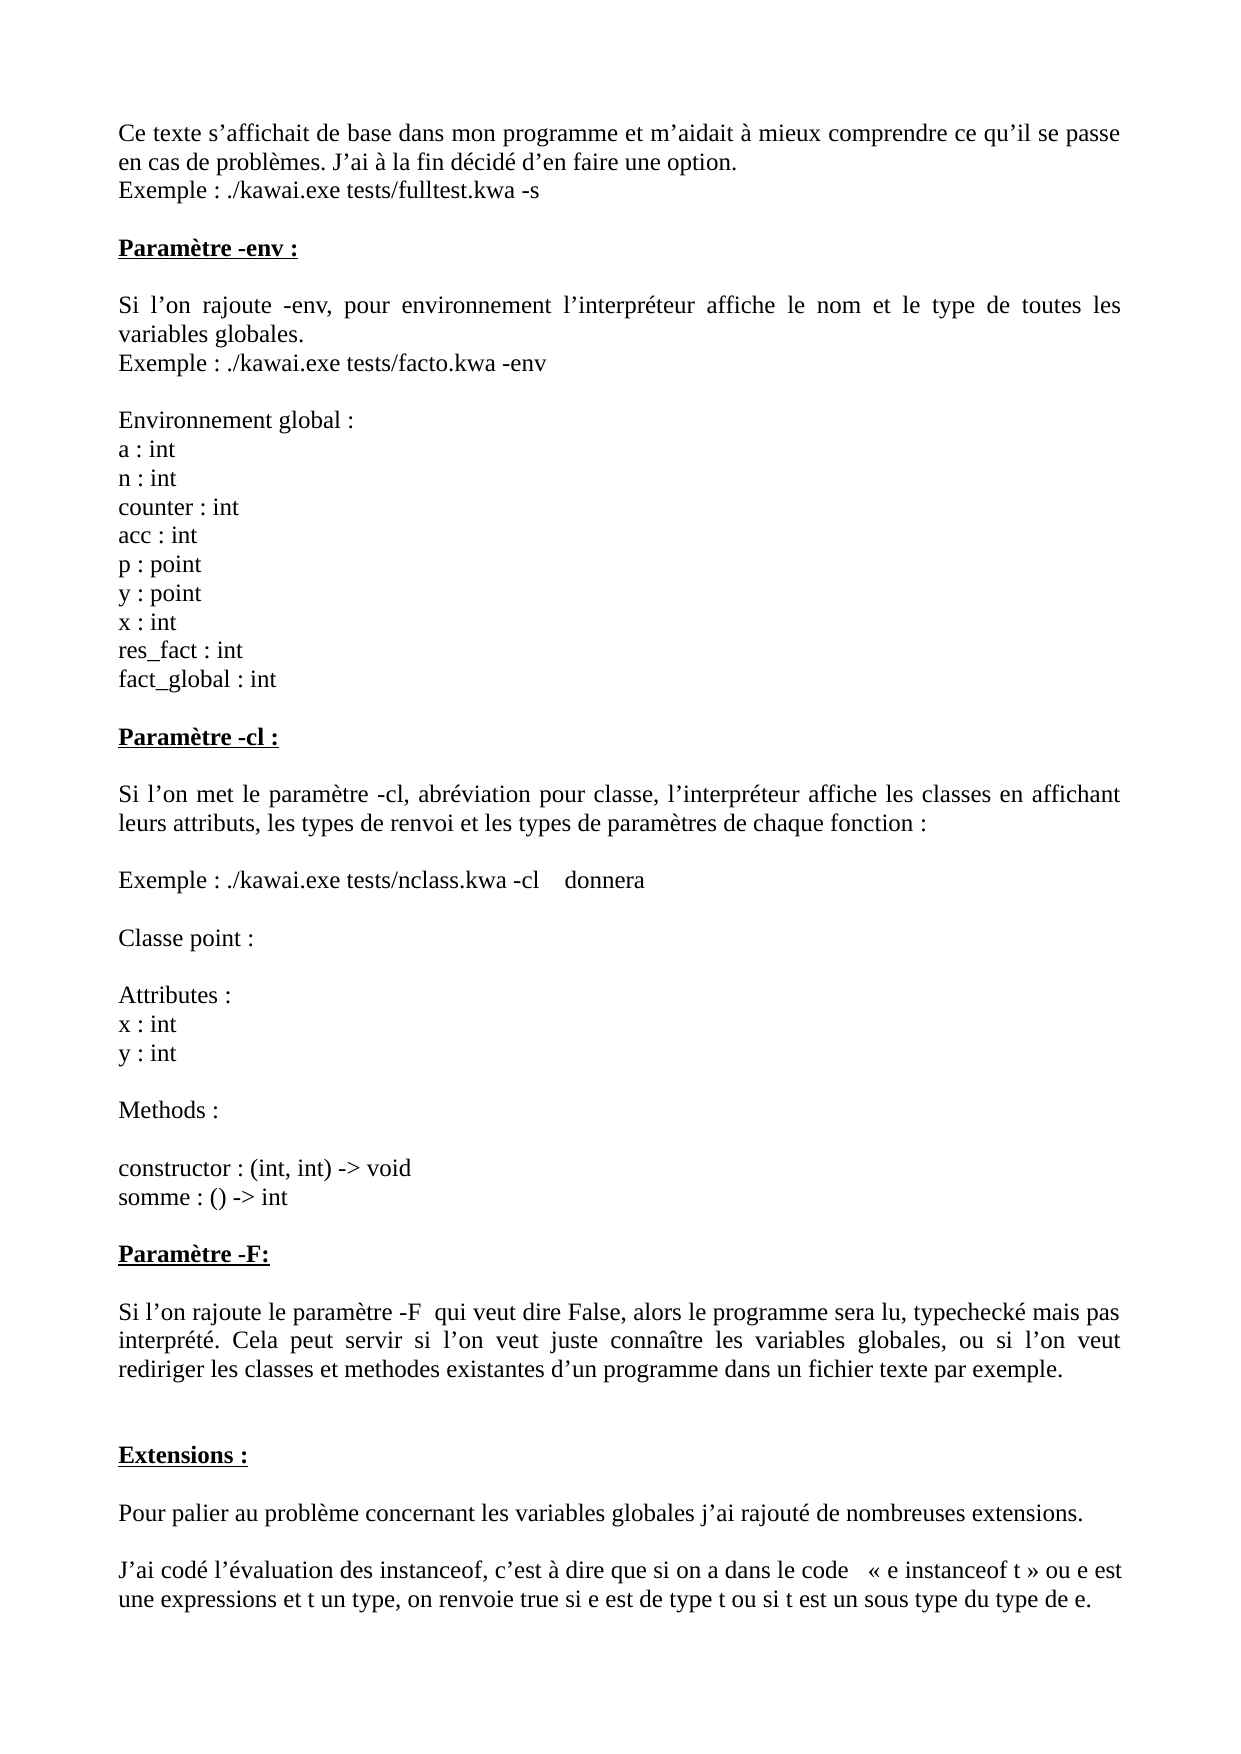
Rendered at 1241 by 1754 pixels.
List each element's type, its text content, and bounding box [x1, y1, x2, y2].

text somme : () -> int [118, 1182, 1122, 1211]
text Exemple : ./kawai.exe tests/nclass.kwa -cl donnera [118, 866, 1122, 894]
text x : int [118, 607, 1122, 636]
text Pour palier au problème concernant les variables globales j’ai rajouté de nombreuses extensions. [118, 1498, 1122, 1527]
text Methods : [118, 1096, 1122, 1124]
text a : int [118, 434, 1122, 463]
text p : point [118, 549, 1122, 578]
text Ce texte s’affichait de base dans mon programme et m’aidait à mieux comprendre ce qu’il se passe en cas de problèmes. J’ai à la fin décidé d’en faire une option. [118, 118, 1122, 176]
text Paramètre -cl : [118, 722, 1122, 751]
text Paramètre -env : [118, 233, 1122, 262]
text Paramètre -F: [118, 1239, 1122, 1268]
text Si l’on rajoute le paramètre -F qui veut dire False, alors le programme sera lu, typechecké mais pas interprété. Cela peut servir si l’on veut juste connaître les variables globales, ou si l’on veut rediriger les classes et methodes existantes d’un programme dans un fichier texte par exemple. [118, 1297, 1122, 1383]
text counter : int [118, 492, 1122, 521]
text Attributes : [118, 981, 1122, 1009]
text Extensions : [118, 1441, 1122, 1469]
text y : point [118, 578, 1122, 607]
text Environnement global : [118, 406, 1122, 434]
text res_fact : int [118, 636, 1122, 664]
text n : int [118, 463, 1122, 492]
text Classe point : [118, 923, 1122, 952]
text constructor : (int, int) -> void [118, 1153, 1122, 1182]
text y : int [118, 1038, 1122, 1067]
text J’ai codé l’évaluation des instanceof, c’est à dire que si on a dans le code « e instanceof t » ou e est une expressions et t un type, on renvoie true si e est de type t ou si t est un sous type du type de e. [118, 1556, 1122, 1613]
text Exemple : ./kawai.exe tests/facto.kwa -env [118, 348, 1122, 377]
text Si l’on met le paramètre -cl, abréviation pour classe, l’interpréteur affiche les classes en affichant leurs attributs, les types de renvoi et les types de paramètres de chaque fonction : [118, 779, 1122, 837]
text fact_global : int [118, 664, 1122, 693]
text Exemple : ./kawai.exe tests/fulltest.kwa -s [118, 176, 1122, 204]
text x : int [118, 1009, 1122, 1038]
text acc : int [118, 521, 1122, 549]
text Si l’on rajoute -env, pour environnement l’interpréteur affiche le nom et le type de toutes les variables globales. [118, 291, 1122, 348]
